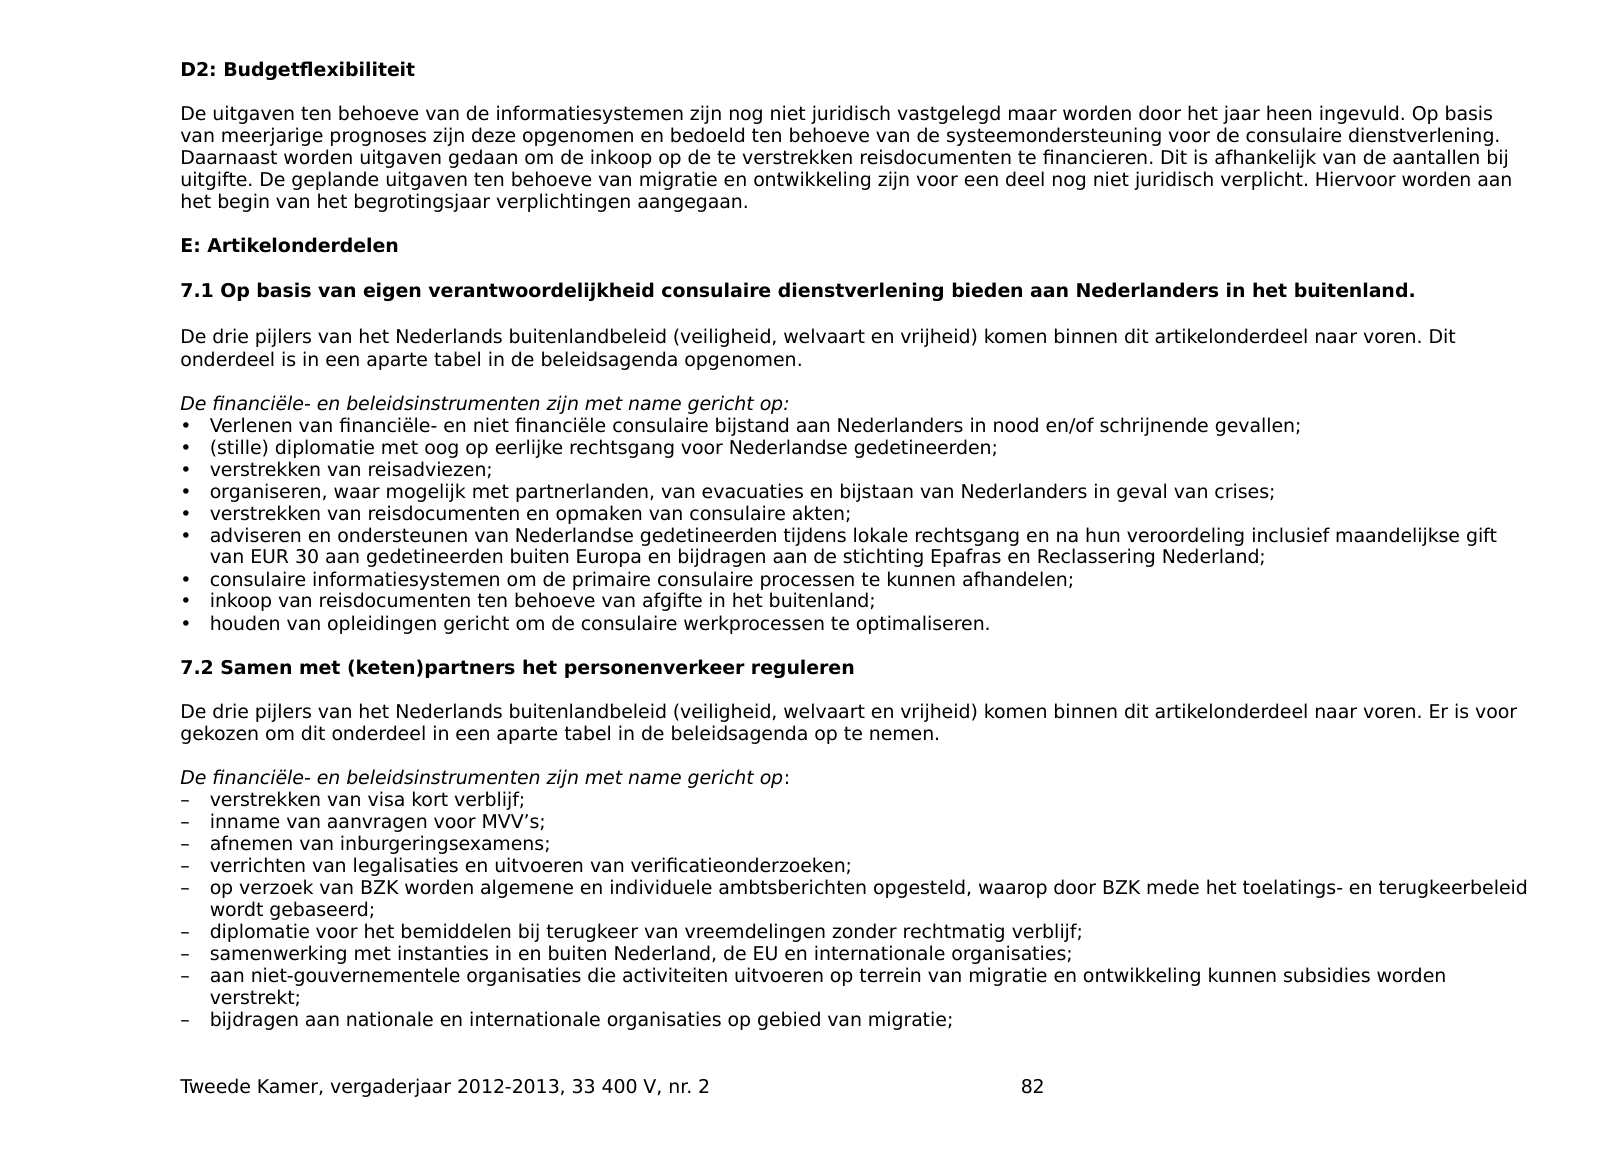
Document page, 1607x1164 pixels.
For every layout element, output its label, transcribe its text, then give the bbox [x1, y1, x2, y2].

text – inname van aanvragen voor MVV’s; [180, 811, 1529, 833]
text – afnemen van inburgeringsexamens; [180, 833, 1529, 855]
text • Verlenen van financiële- en niet financiële consulaire bijstand aan Nederlanders in nood en/of schrijnende gevallen; [180, 414, 1529, 437]
text De financiële- en beleidsinstrumenten zijn met name gericht op: [180, 767, 1529, 789]
subtitle D2: Budgetflexibiliteit [180, 59, 1529, 81]
text • consulaire informatiesystemen om de primaire consulaire processen te kunnen afhandelen; [180, 568, 1529, 590]
text • verstrekken van reisadviezen; [180, 458, 1529, 481]
text • adviseren en ondersteunen van Nederlandse gedetineerden tijdens lokale rechtsgang en na hun veroordeling inclusief maandelijkse gift van EUR 30 aan gedetineerden buiten Europa en bijdragen aan de stichting Epafras en Reclassering Nederland; [180, 524, 1529, 568]
text – aan niet-gouvernementele organisaties die activiteiten uitvoeren op terrein van migratie en ontwikkeling kunnen subsidies worden verstrekt; [180, 965, 1529, 1009]
subtitle De financiële- en beleidsinstrumenten zijn met name gericht op: [180, 393, 1529, 414]
text • inkoop van reisdocumenten ten behoeve van afgifte in het buitenland; [180, 590, 1529, 612]
text – samenwerking met instanties in en buiten Nederland, de EU en internationale organisaties; [180, 943, 1529, 965]
subtitle E: Artikelonderdelen [180, 235, 1529, 257]
text – bijdragen aan nationale en internationale organisaties op gebied van migratie; [180, 1009, 1529, 1031]
text – verrichten van legalisaties en uitvoeren van verificatieonderzoeken; [180, 855, 1529, 877]
text De drie pijlers van het Nederlands buitenlandbeleid (veiligheid, welvaart en vrijheid) komen binnen dit artikelonderdeel naar voren. Er is voor gekozen om dit onderdeel in een aparte tabel in de beleidsagenda op te nemen. [180, 701, 1529, 745]
subtitle 7.2 Samen met (keten)partners het personenverkeer reguleren [180, 657, 1529, 678]
text – op verzoek van BZK worden algemene en individuele ambtsberichten opgesteld, waarop door BZK mede het toelatings- en terugkeerbeleid wordt gebaseerd; [180, 877, 1529, 921]
text De uitgaven ten behoeve van de informatiesystemen zijn nog niet juridisch vastgelegd maar worden door het jaar heen ingevuld. Op basis van meerjarige prognoses zijn deze opgenomen en bedoeld ten behoeve van de systeemondersteuning voor de consulaire dienstverlening. Daarnaast worden uitgaven gedaan om de inkoop op de te verstrekken reisdocumenten te financieren. Dit is afhankelijk van de aantallen bij uitgifte. De geplande uitgaven ten behoeve van migratie en ontwikkeling zijn voor een deel nog niet juridisch verplicht. Hiervoor worden aan het begin van het begrotingsjaar verplichtingen aangegaan. [180, 103, 1529, 213]
text • (stille) diplomatie met oog op eerlijke rechtsgang voor Nederlandse gedetineerden; [180, 437, 1529, 458]
text De drie pijlers van het Nederlands buitenlandbeleid (veiligheid, welvaart en vrijheid) komen binnen dit artikelonderdeel naar voren. Dit onderdeel is in een aparte tabel in de beleidsagenda opgenomen. [180, 326, 1529, 370]
text • verstrekken van reisdocumenten en opmaken van consulaire akten; [180, 502, 1529, 524]
text • houden van opleidingen gericht om de consulaire werkprocessen te optimaliseren. [180, 612, 1529, 634]
text • organiseren, waar mogelijk met partnerlanden, van evacuaties en bijstaan van Nederlanders in geval van crises; [180, 481, 1529, 502]
text – verstrekken van visa kort verblijf; [180, 789, 1529, 811]
subtitle 7.1 Op basis van eigen verantwoordelijkheid consulaire dienstverlening bieden aan Nederlanders in het buitenland. [180, 279, 1529, 301]
text – diplomatie voor het bemiddelen bij terugkeer van vreemdelingen zonder rechtmatig verblijf; [180, 921, 1529, 943]
